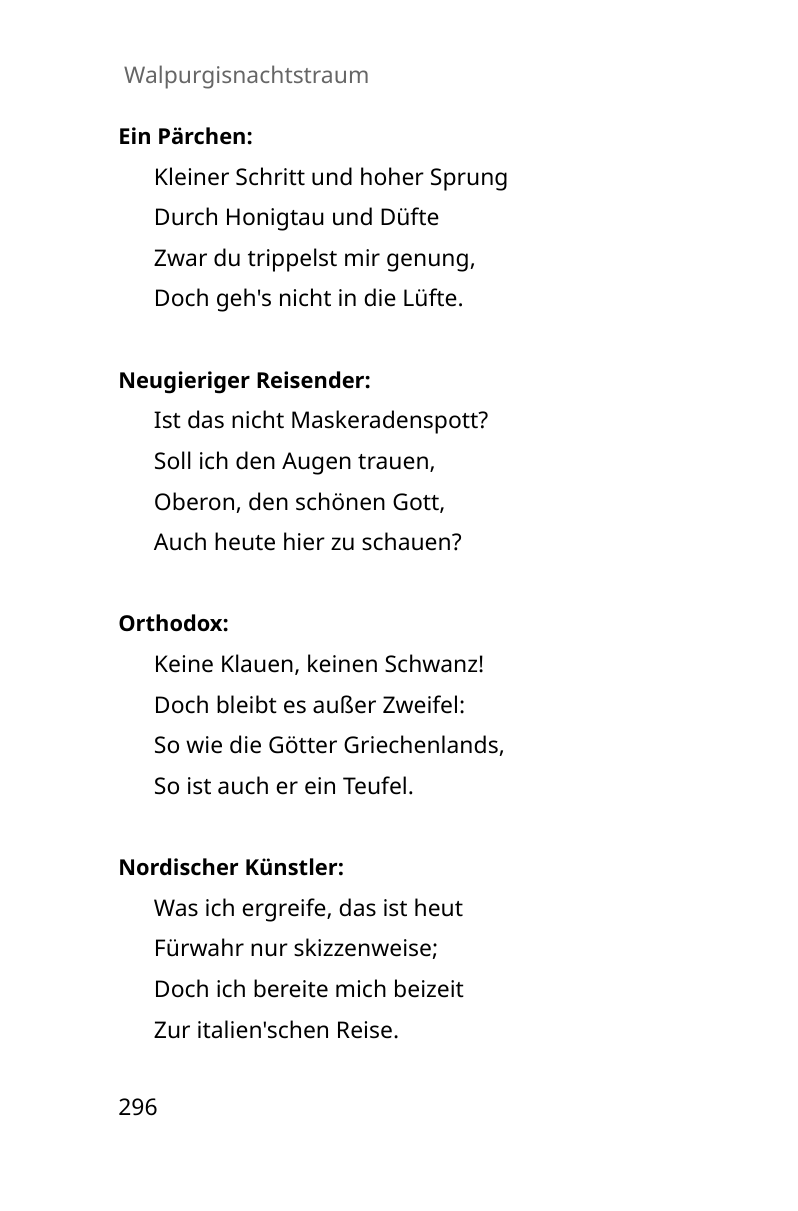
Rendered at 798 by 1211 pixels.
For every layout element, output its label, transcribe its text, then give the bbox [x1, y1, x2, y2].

text Neugieriger Reisender: Ist das nicht Maskeradenspott? Soll ich den Augen trauen, Oberon, den schönen Gott, Auch heute hier zu schauen? [118, 341, 679, 557]
text Orthodox: Keine Klauen, keinen Schwanz! Doch bleibt es außer Zweifel: So wie die Götter Griechenlands, So ist auch er ein Teufel. [118, 584, 679, 801]
text Ein Pärchen: Kleiner Schritt und hoher Sprung Durch Honigtau und Düfte Zwar du trippelst mir genung, Doch geh's nicht in die Lüfte. [118, 120, 679, 313]
text Nordischer Künstler: Was ich ergreife, das ist heut Fürwahr nur skizzenweise; Doch ich bereite mich beizeit Zur italien'schen Reise. [118, 828, 679, 1045]
